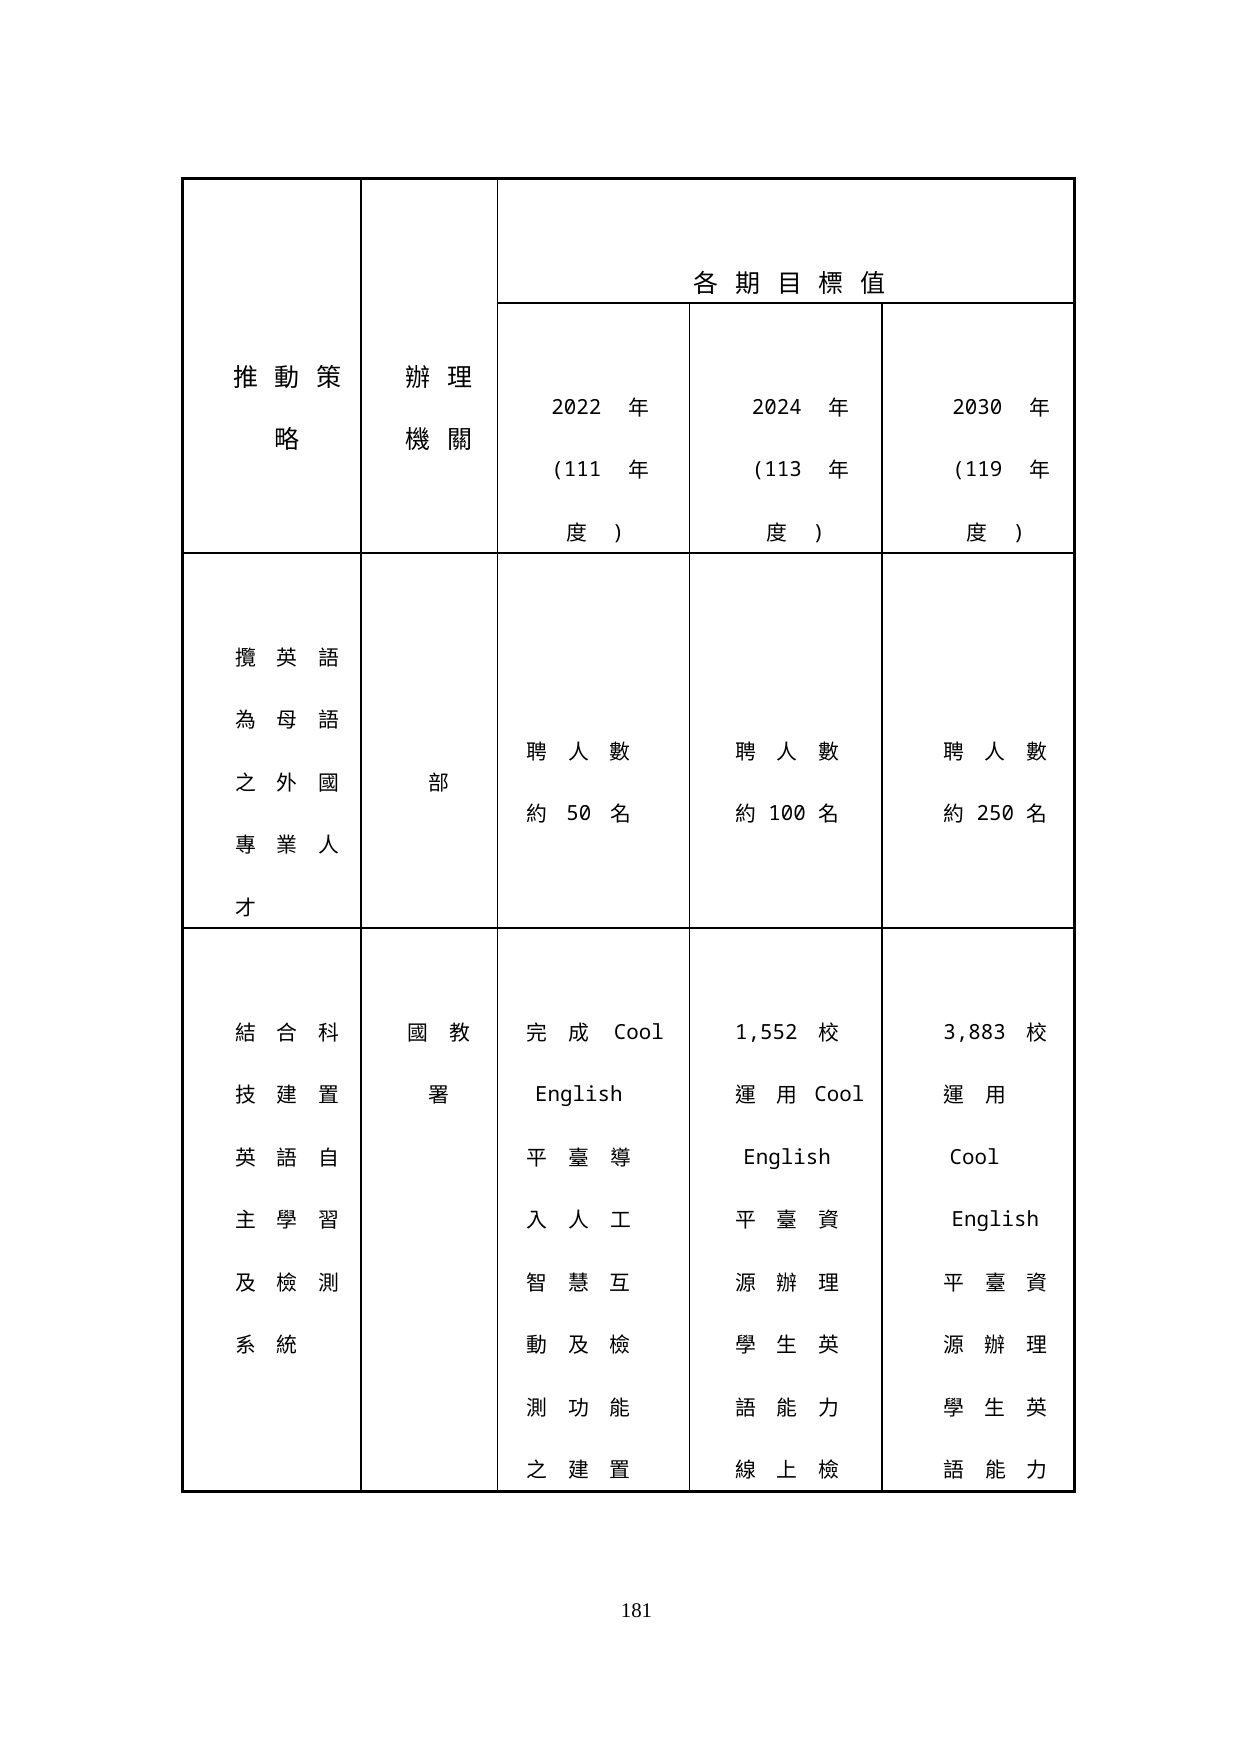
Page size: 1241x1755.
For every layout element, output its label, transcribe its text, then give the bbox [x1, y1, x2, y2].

table_cell 國教署 [362, 929, 497, 1490]
table_cell 聘人數約50名 [498, 554, 689, 927]
table_cell 攬英語為母語之外國專業人才 [184, 554, 360, 927]
table_cell 聘人數約250名 [883, 554, 1073, 927]
table_cell 2022年(111年度) [498, 304, 689, 552]
table_cell 部 [362, 554, 497, 927]
table_header 各期目標值 [498, 180, 1073, 302]
table_cell 1,552校運用Cool English平臺資源辦理學生英語能力線上檢 [690, 929, 881, 1490]
table_cell 2024年(113年度) [690, 304, 881, 552]
table_cell 完成Cool English平臺導入人工智慧互動及檢測功能之建置 [498, 929, 689, 1490]
table_cell 3,883校運用Cool English平臺資源辦理學生英語能力 [883, 929, 1073, 1490]
table_cell 結合科技建置英語自主學習及檢測系統 [184, 929, 360, 1490]
table_header 推動策略 [184, 180, 360, 552]
table_header 辦理機關 [362, 180, 497, 552]
table_cell 聘人數約100名 [690, 554, 881, 927]
table_cell 2030年(119年度) [883, 304, 1073, 552]
